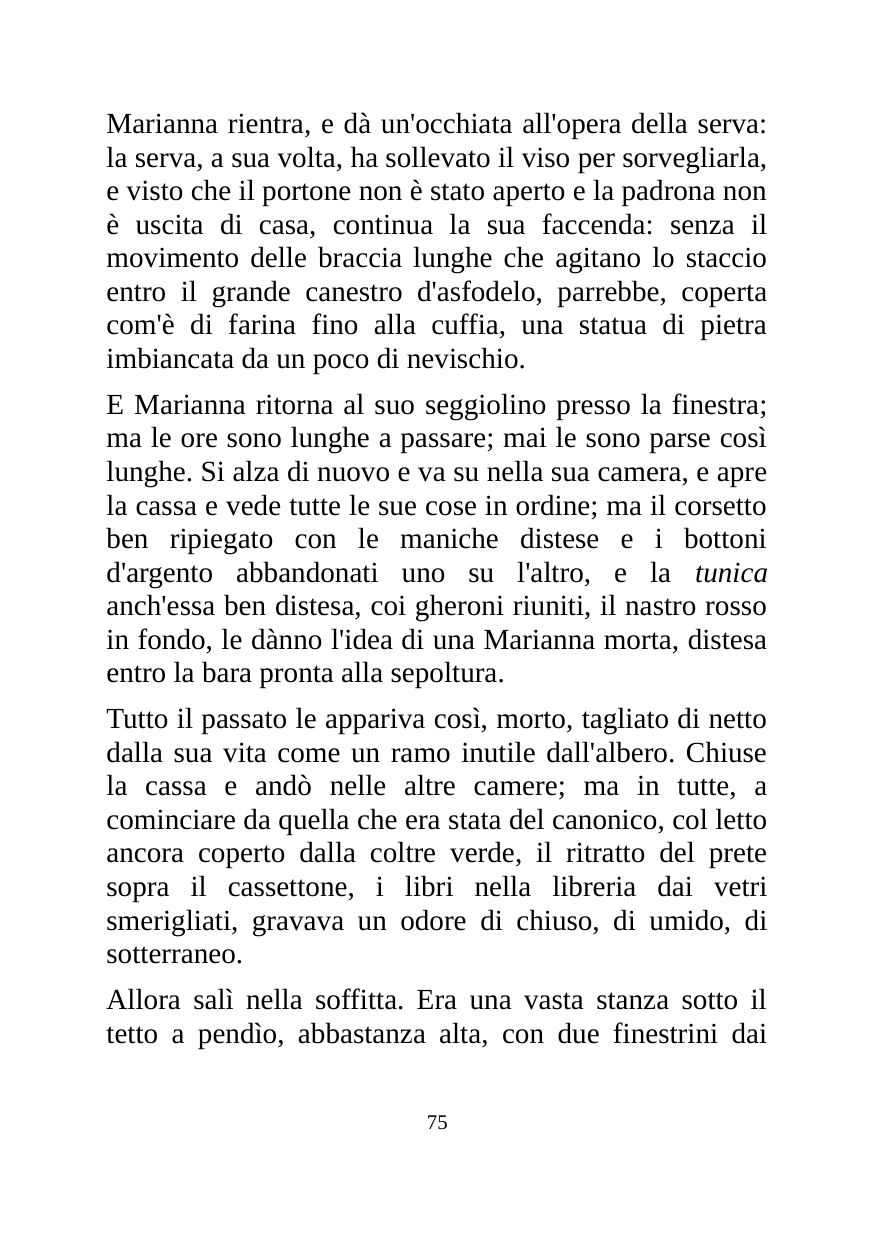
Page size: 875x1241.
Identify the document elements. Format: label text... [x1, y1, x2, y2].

text Tutto il passato le appariva così, morto, tagliato di netto dalla sua vita come un ramo inutile dall'albero. Chiuse la cassa e andò nelle altre camere; ma in tutte, a cominciare da quella che era stata del canonico, col letto ancora coperto dalla coltre verde, il ritratto del prete sopra il cassettone, i libri nella libreria dai vetri smerigliati, gravava un odore di chiuso, di umido, di sotterraneo. [106, 701, 768, 970]
text Allora salì nella soffitta. Era una vasta stanza sotto il tetto a pendìo, abbastanza alta, con due finestrini dai [106, 982, 768, 1049]
text Marianna rientra, e dà un'occhiata all'opera della serva: la serva, a sua volta, ha sollevato il viso per sorvegliarla, e visto che il portone non è stato aperto e la padrona non è uscita di casa, continua la sua faccenda: senza il movimento delle braccia lunghe che agitano lo staccio entro il grande canestro d'asfodelo, parrebbe, coperta com'è di farina fino alla cuffia, una statua di pietra imbiancata da un poco di nevischio. [106, 106, 768, 374]
text E Marianna ritorna al suo seggiolino presso la finestra; ma le ore sono lunghe a passare; mai le sono parse così lunghe. Si alza di nuovo e va su nella sua camera, e apre la cassa e vede tutte le sue cose in ordine; ma il corsetto ben ripiegato con le maniche distese e i bottoni d'argento abbandonati uno su l'altro, e la tunica anch'essa ben distesa, coi gheroni riuniti, il nastro rosso in fondo, le dànno l'idea di una Marianna morta, distesa entro la bara pronta alla sepoltura. [106, 387, 768, 689]
